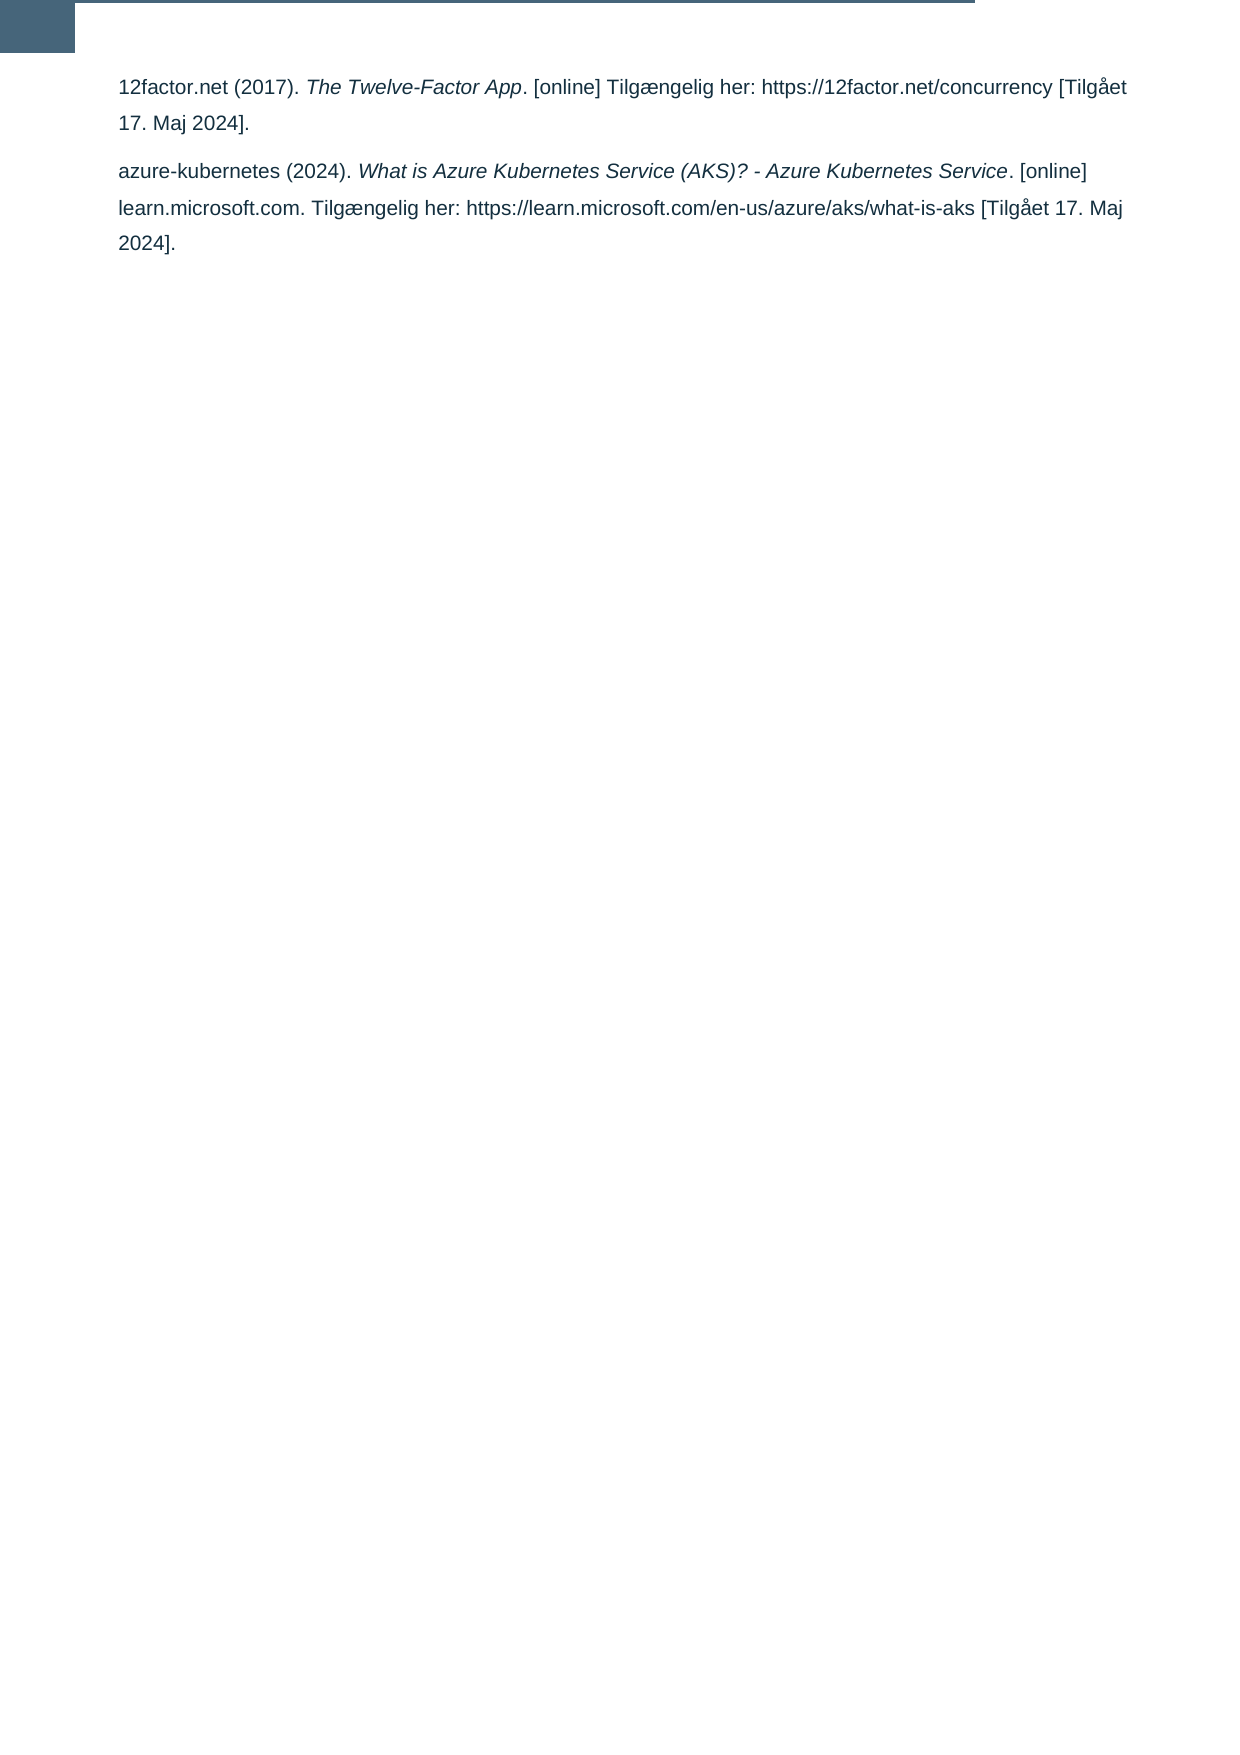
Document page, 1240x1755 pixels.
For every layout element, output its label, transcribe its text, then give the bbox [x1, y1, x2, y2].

text azure-kubernetes (2024). What is Azure Kubernetes Service (AKS)? - Azure Kubernetes Service. [online] learn.microsoft.com. Tilgængelig her: https://learn.microsoft.com/en-us/azure/aks/what-is-aks [Tilgået 17. Maj 2024]. [118, 159, 1137, 255]
text 12factor.net (2017). The Twelve-Factor App. [online] Tilgængelig her: https://12factor.net/concurrency [Tilgået 17. Maj 2024]. [118, 75, 1137, 135]
